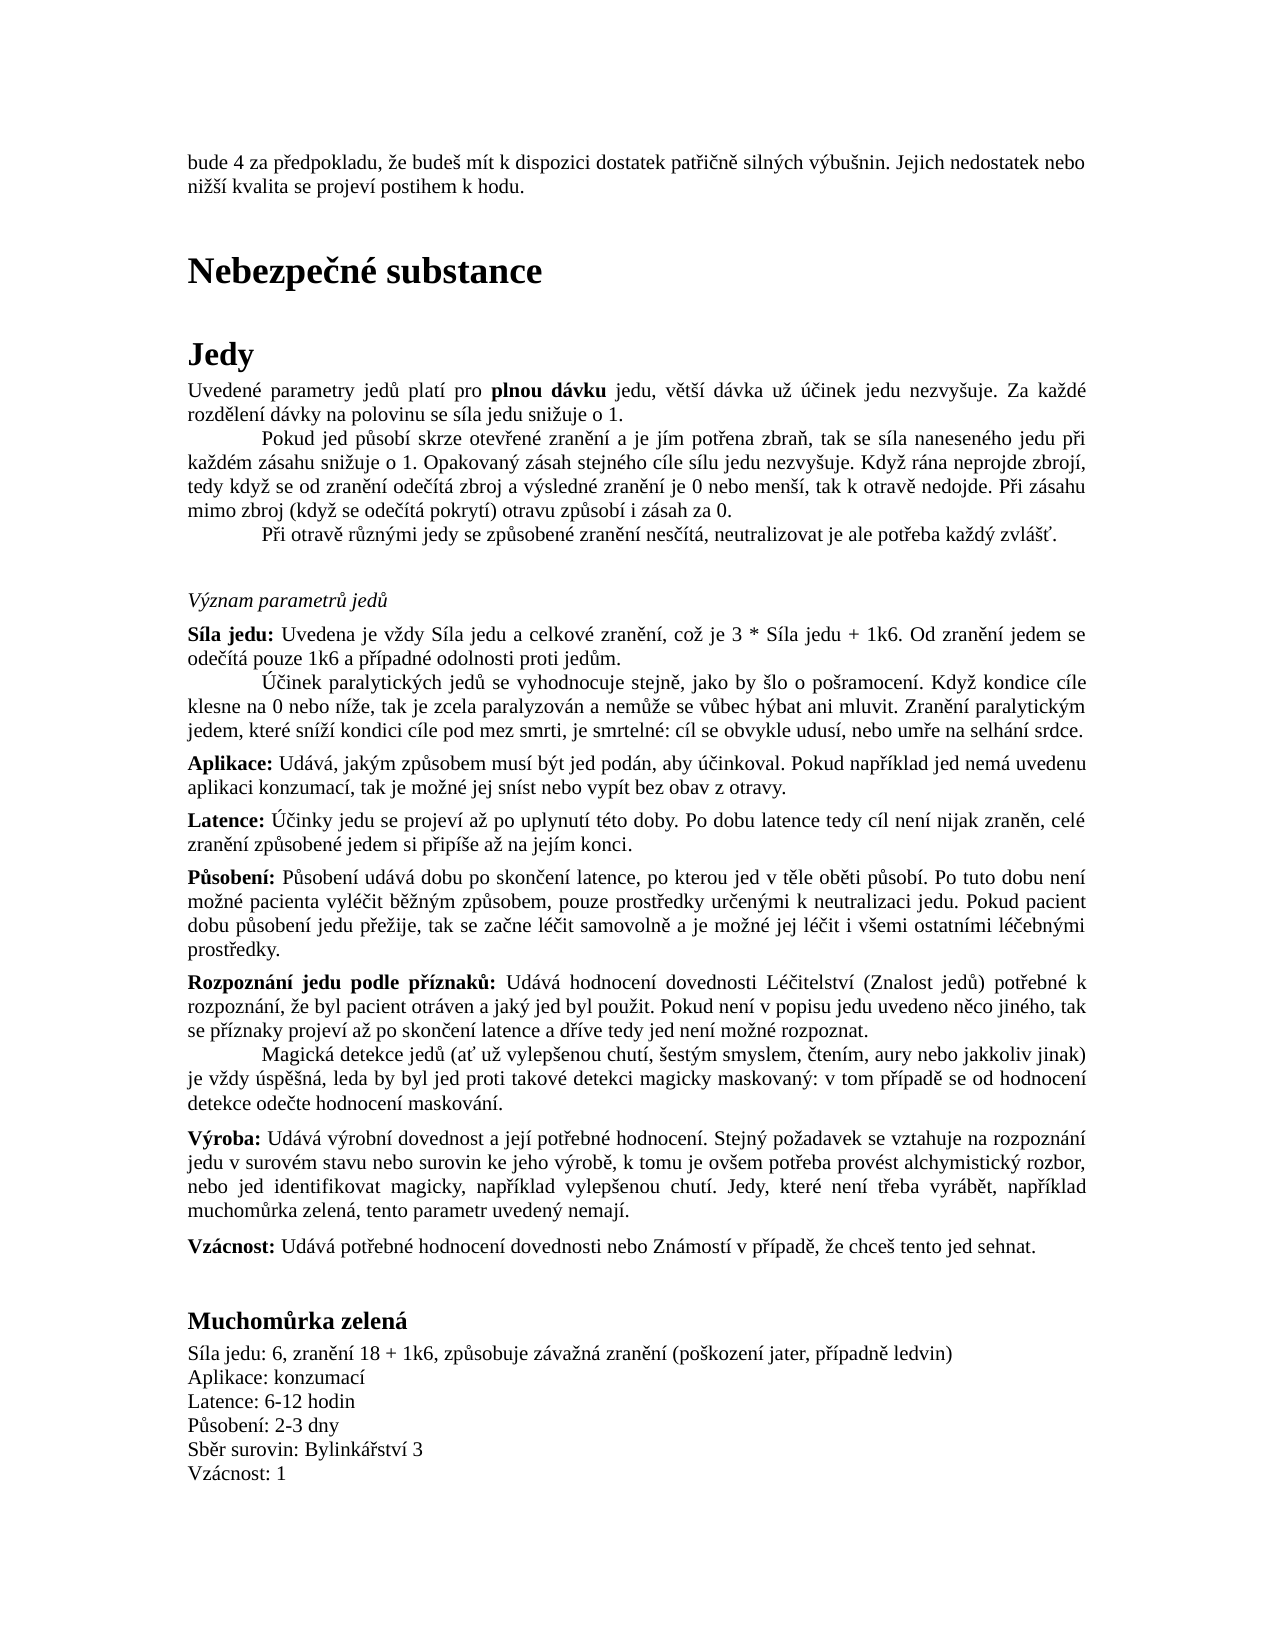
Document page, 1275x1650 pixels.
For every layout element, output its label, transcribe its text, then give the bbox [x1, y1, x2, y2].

text Rozpoznání jedu podle příznaků: Udává hodnocení dovednosti Léčitelství (Znalost jedů) potřebné k rozpoznání, že byl pacient otráven a jaký jed byl použit. Pokud není v popisu jedu uvedeno něco jiného, tak se příznaky projeví až po skončení latence a dříve tedy jed není možné rozpoznat. Magická detekce jedů (ať už vylepšenou chutí, šestým smyslem, čtením, aury nebo jakkoliv jinak) je vždy úspěšná, leda by byl jed proti takové detekci magicky maskovaný: v tom případě se od hodnocení detekce odečte hodnocení maskování. [187, 970, 1087, 1114]
text Aplikace: Udává, jakým způsobem musí být jed podán, aby účinkoval. Pokud například jed nemá uvedenu aplikaci konzumací, tak je možné jej sníst nebo vypít bez obav z otravy. [187, 751, 1087, 799]
text Síla jedu: Uvedena je vždy Síla jedu a celkové zranění, což je 3 * Síla jedu + 1k6. Od zranění jedem se odečítá pouze 1k6 a případné odolnosti proti jedům. Účinek paralytických jedů se vyhodnocuje stejně, jako by šlo o pošramocení. Když kondice cíle klesne na 0 nebo níže, tak je zcela paralyzován a nemůže se vůbec hýbat ani mluvit. Zranění paralytickým jedem, které sníží kondici cíle pod mez smrti, je smrtelné: cíl se obvykle udusí, nebo umře na selhání srdce. [187, 621, 1087, 742]
text Význam parametrů jedů [187, 588, 1087, 612]
text bude 4 za předpokladu, že budeš mít k dispozici dostatek patřičně silných výbušnin. Jejich nedostatek nebo nižší kvalita se projeví postihem k hodu. [187, 150, 1087, 198]
text Výroba: Udává výrobní dovednost a její potřebné hodnocení. Stejný požadavek se vztahuje na rozpoznání jedu v surovém stavu nebo surovin ke jeho výrobě, k tomu je ovšem potřeba provést alchymistický rozbor, nebo jed identifikovat magicky, například vylepšenou chutí. Jedy, které není třeba vyrábět, například muchomůrka zelená, tento parametr uvedený nemají. [187, 1126, 1087, 1222]
text Síla jedu: 6, zranění 18 + 1k6, způsobuje závažná zranění (poškození jater, případně ledvin) Aplikace: konzumací Latence: 6-12 hodin Působení: 2-3 dny Sběr surovin: Bylinkářství 3 Vzácnost: 1 [187, 1341, 1087, 1485]
text Působení: Působení udává dobu po skončení latence, po kterou jed v těle oběti působí. Po tuto dobu není možné pacienta vyléčit běžným způsobem, pouze prostředky určenými k neutralizaci jedu. Pokud pacient dobu působení jedu přežije, tak se začne léčit samovolně a je možné jej léčit i všemi ostatními léčebnými prostředky. [187, 865, 1087, 961]
subtitle Jedy [187, 334, 1087, 372]
subtitle Muchomůrka zelená [187, 1306, 1087, 1335]
text Uvedené parametry jedů platí pro plnou dávku jedu, větší dávka už účinek jedu nezvyšuje. Za každé rozdělení dávky na polovinu se síla jedu snižuje o 1. Pokud jed působí skrze otevřené zranění a je jím potřena zbraň, tak se síla naneseného jedu při každém zásahu snižuje o 1. Opakovaný zásah stejného cíle sílu jedu nezvyšuje. Když rána neprojde zbrojí, tedy když se od zranění odečítá zbroj a výsledné zranění je 0 nebo menší, tak k otravě nedojde. Při zásahu mimo zbroj (když se odečítá pokrytí) otravu způsobí i zásah za 0. Při otravě různými jedy se způsobené zranění nesčítá, neutralizovat je ale potřeba každý zvlášť. [187, 378, 1087, 546]
subtitle Nebezpečné substance [187, 249, 1087, 292]
text Latence: Účinky jedu se projeví až po uplynutí této doby. Po dobu latence tedy cíl není nijak zraněn, celé zranění způsobené jedem si připíše až na jejím konci. [187, 808, 1087, 856]
text Vzácnost: Udává potřebné hodnocení dovednosti nebo Známostí v případě, že chceš tento jed sehnat. [187, 1234, 1087, 1258]
